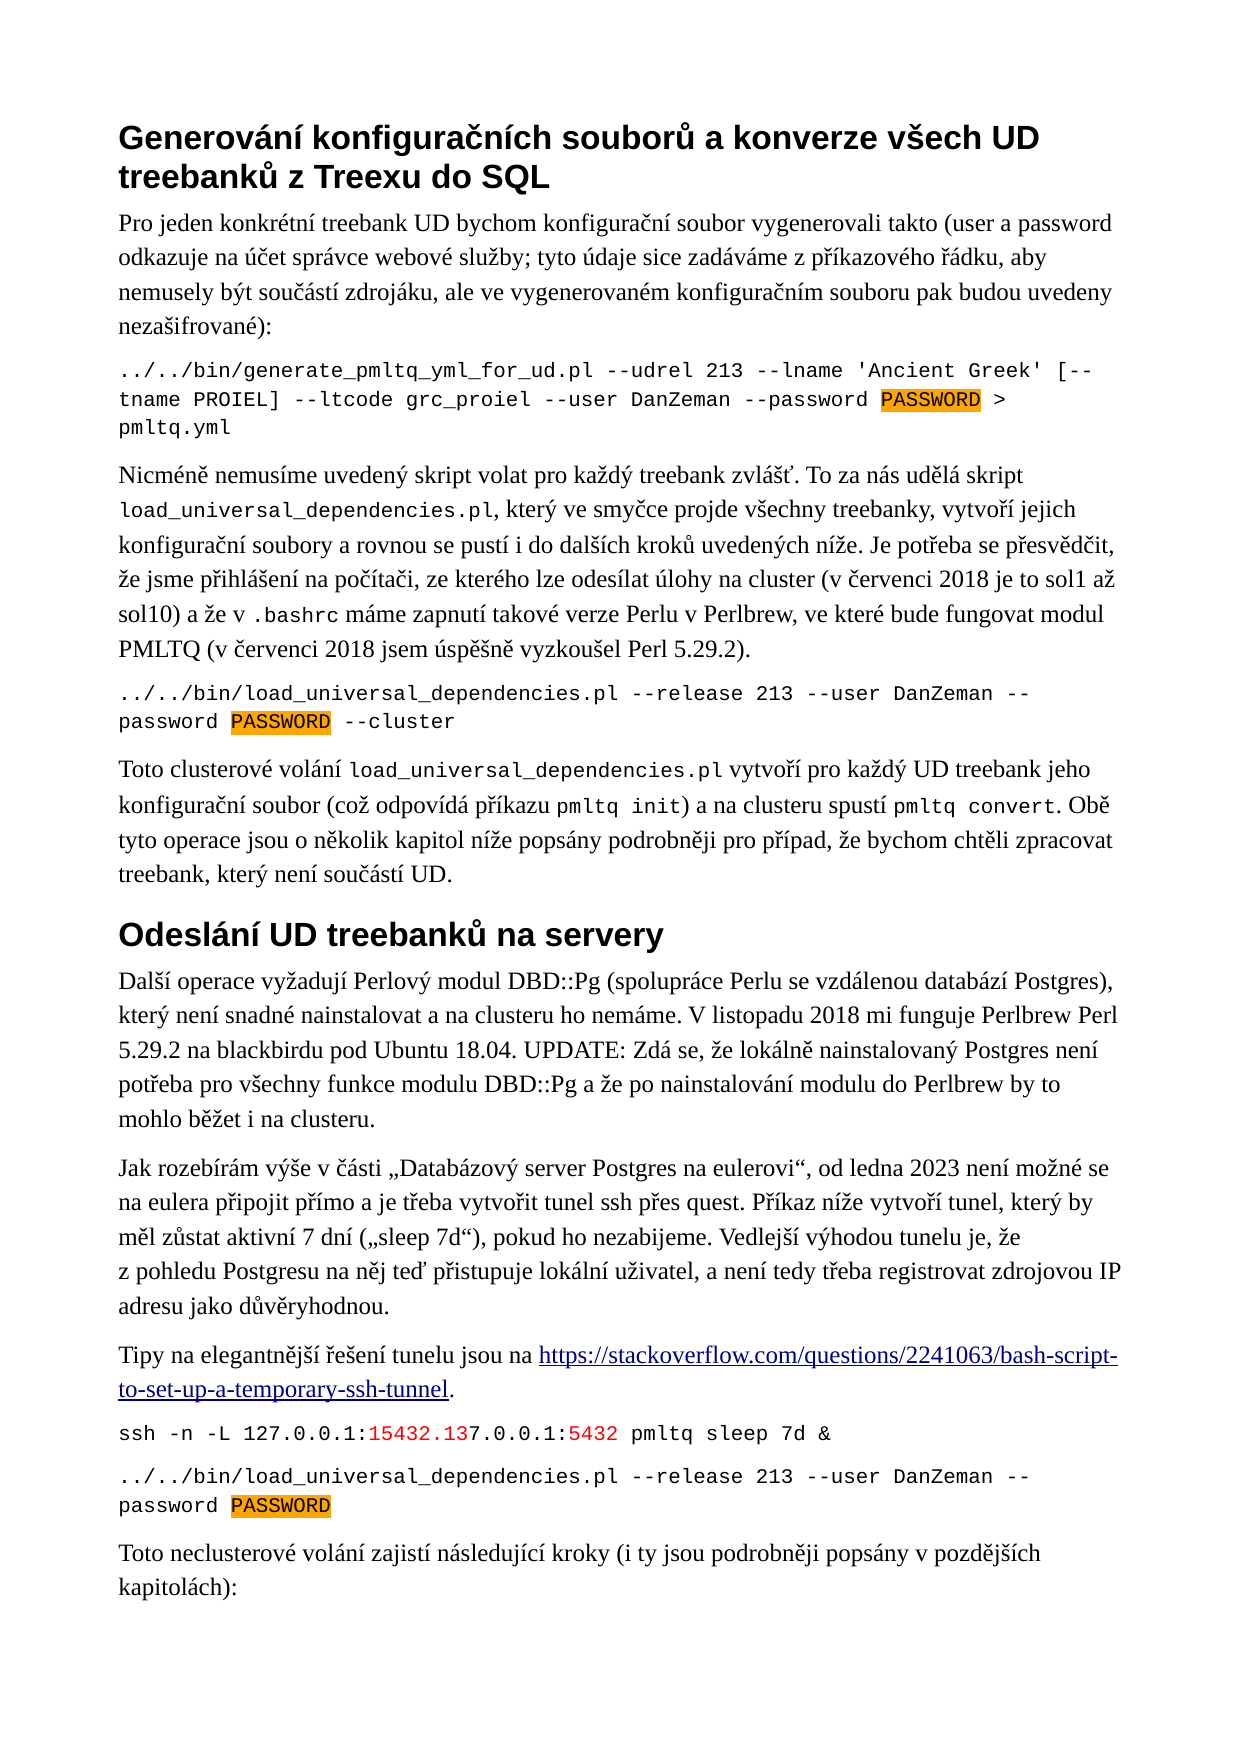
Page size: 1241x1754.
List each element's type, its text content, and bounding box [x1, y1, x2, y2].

subtitle Odeslání UD treebanků na servery [118, 915, 1122, 953]
text Pro jeden konkrétní treebank UD bychom konfigurační soubor vygenerovali takto (user a password odkazuje na účet správce webové služby; tyto údaje sice zadáváme z příkazového řádku, aby nemusely být součástí zdrojáku, ale ve vygenerovaném konfiguračním souboru pak budou uvedeny nezašifrované): [118, 208, 1122, 340]
text ssh -n -L 127.0.0.1:15432.137.0.0.1:5432 pmltq sleep 7d & [118, 1423, 1122, 1447]
text ../../bin/load_universal_dependencies.pl --release 213 --user DanZeman --password PASSWORD --cluster [118, 683, 1122, 735]
text Tipy na elegantnější řešení tunelu jsou na https://stackoverflow.com/questions/2241063/bash-script-to-set-up-a-temporary-ssh-tunnel. [118, 1340, 1122, 1403]
text Jak rozebírám výše v části „Databázový server Postgres na eulerovi“, od ledna 2023 není možné se na eulera připojit přímo a je třeba vytvořit tunel ssh přes quest. Příkaz níže vytvoří tunel, který by měl zůstat aktivní 7 dní („sleep 7d“), pokud ho nezabijeme. Vedlejší výhodou tunelu je, že z pohledu Postgresu na něj teď přistupuje lokální uživatel, a není tedy třeba registrovat zdrojovou IP adresu jako důvěryhodnou. [118, 1153, 1122, 1319]
text Toto neclusterové volání zajistí následující kroky (i ty jsou podrobněji popsány v pozdějších kapitolách): [118, 1538, 1122, 1601]
text Nicméně nemusíme uvedený skript volat pro každý treebank zvlášť. To za nás udělá skript load_universal_dependencies.pl, který ve smyčce projde všechny treebanky, vytvoří jejich konfigurační soubory a rovnou se pustí i do dalších kroků uvedených níže. Je potřeba se přesvědčit, že jsme přihlášení na počítači, ze kterého lze odesílat úlohy na cluster (v červenci 2018 je to sol1 až sol10) a že v .bashrc máme zapnutí takové verze Perlu v Perlbrew, ve které bude fungovat modul PMLTQ (v červenci 2018 jsem úspěšně vyzkoušel Perl 5.29.2). [118, 460, 1122, 663]
text ../../bin/generate_pmltq_yml_for_ud.pl --udrel 213 --lname 'Ancient Greek' [--tname PROIEL] --ltcode grc_proiel --user DanZeman --password PASSWORD > pmltq.yml [118, 360, 1122, 441]
subtitle Generování konfiguračních souborů a konverze všech UD treebanků z Treexu do SQL [118, 118, 1122, 195]
text ../../bin/load_universal_dependencies.pl --release 213 --user DanZeman --password PASSWORD [118, 1466, 1122, 1518]
text Toto clusterové volání load_universal_dependencies.pl vytvoří pro každý UD treebank jeho konfigurační soubor (což odpovídá příkazu pmltq init) a na clusteru spustí pmltq convert. Obě tyto operace jsou o několik kapitol níže popsány podrobněji pro případ, že bychom chtěli zpracovat treebank, který není součástí UD. [118, 754, 1122, 888]
text Další operace vyžadují Perlový modul DBD::Pg (spolupráce Perlu se vzdálenou databází Postgres), který není snadné nainstalovat a na clusteru ho nemáme. V listopadu 2018 mi funguje Perlbrew Perl 5.29.2 na blackbirdu pod Ubuntu 18.04. UPDATE: Zdá se, že lokálně nainstalovaný Postgres není potřeba pro všechny funkce modulu DBD::Pg a že po nainstalování modulu do Perlbrew by to mohlo běžet i na clusteru. [118, 966, 1122, 1133]
